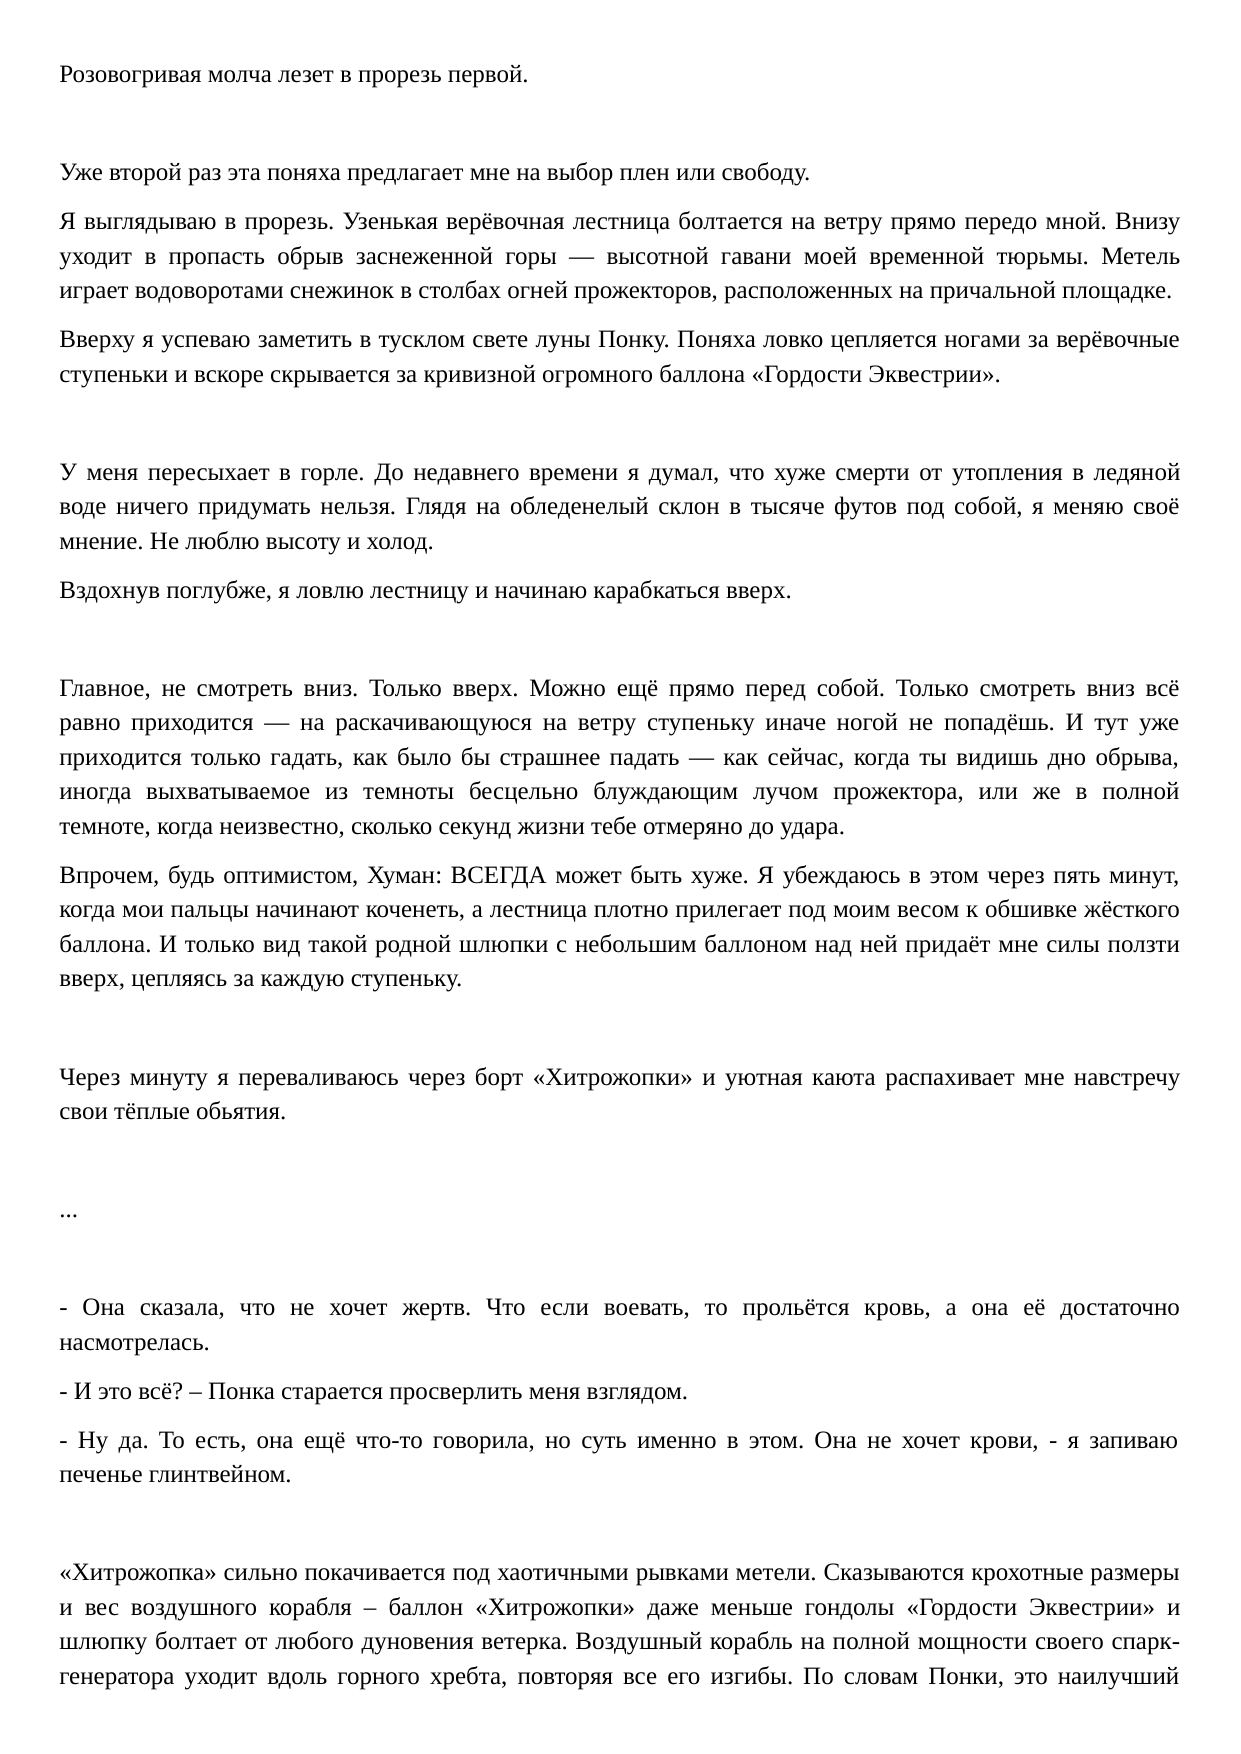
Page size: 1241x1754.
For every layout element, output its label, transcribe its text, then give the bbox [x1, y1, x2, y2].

text Уже второй раз эта поняха предлагает мне на выбор плен или свободу. [59, 157, 1181, 186]
text - Она сказала, что не хочет жертв. Что если воевать, то прольётся кровь, а она её достаточно насмотрелась. [59, 1292, 1181, 1356]
text - И это всё? – Понка старается просверлить меня взглядом. [59, 1376, 1181, 1404]
text ... [59, 1194, 1181, 1223]
text Через минуту я переваливаюсь через борт «Хитрожопки» и уютная каюта распахивает мне навстречу свои тёплые обьятия. [59, 1062, 1181, 1125]
text Розовогривая молча лезет в прорезь первой. [59, 59, 1181, 88]
text У меня пересыхает в горле. До недавнего времени я думал, что хуже смерти от утопления в ледяной воде ничего придумать нельзя. Глядя на обледенелый склон в тысяче футов под собой, я меняю своё мнение. Не люблю высоту и холод. [59, 457, 1181, 554]
text Вверху я успеваю заметить в тусклом свете луны Понку. Поняха ловко цепляется ногами за верёвочные ступеньки и вскоре скрывается за кривизной огромного баллона «Гордости Эквестрии». [59, 324, 1181, 387]
text Впрочем, будь оптимистом, Хуман: ВСЕГДА может быть хуже. Я убеждаюсь в этом через пять минут, когда мои пальцы начинают коченеть, а лестница плотно прилегает под моим весом к обшивке жёсткого баллона. И только вид такой родной шлюпки с небольшим баллоном над ней придаёт мне силы ползти вверх, цепляясь за каждую ступеньку. [59, 860, 1181, 992]
text «Хитрожопка» сильно покачивается под хаотичными рывками метели. Сказываются крохотные размеры и вес воздушного корабля – баллон «Хитрожопки» даже меньше гондолы «Гордости Эквестрии» и шлюпку болтает от любого дуновения ветерка. Воздушный корабль на полной мощности своего спарк-генератора уходит вдоль горного хребта, повторяя все его изгибы. По словам Понки, это наилучший [59, 1557, 1181, 1690]
text Вздохнув поглубже, я ловлю лестницу и начинаю карабкаться вверх. [59, 575, 1181, 604]
text - Ну да. То есть, она ещё что-то говорила, но суть именно в этом. Она не хочет крови, - я запиваю печенье глинтвейном. [59, 1425, 1181, 1488]
text Я выглядываю в прорезь. Узенькая верёвочная лестница болтается на ветру прямо передо мной. Внизу уходит в пропасть обрыв заснеженной горы — высотной гавани моей временной тюрьмы. Метель играет водоворотами снежинок в столбах огней прожекторов, расположенных на причальной площадке. [59, 206, 1181, 304]
text Главное, не смотреть вниз. Только вверх. Можно ещё прямо перед собой. Только смотреть вниз всё равно приходится — на раскачивающуюся на ветру ступеньку иначе ногой не попадёшь. И тут уже приходится только гадать, как было бы страшнее падать — как сейчас, когда ты видишь дно обрыва, иногда выхватываемое из темноты бесцельно блуждающим лучом прожектора, или же в полной темноте, когда неизвестно, сколько секунд жизни тебе отмеряно до удара. [59, 673, 1181, 840]
